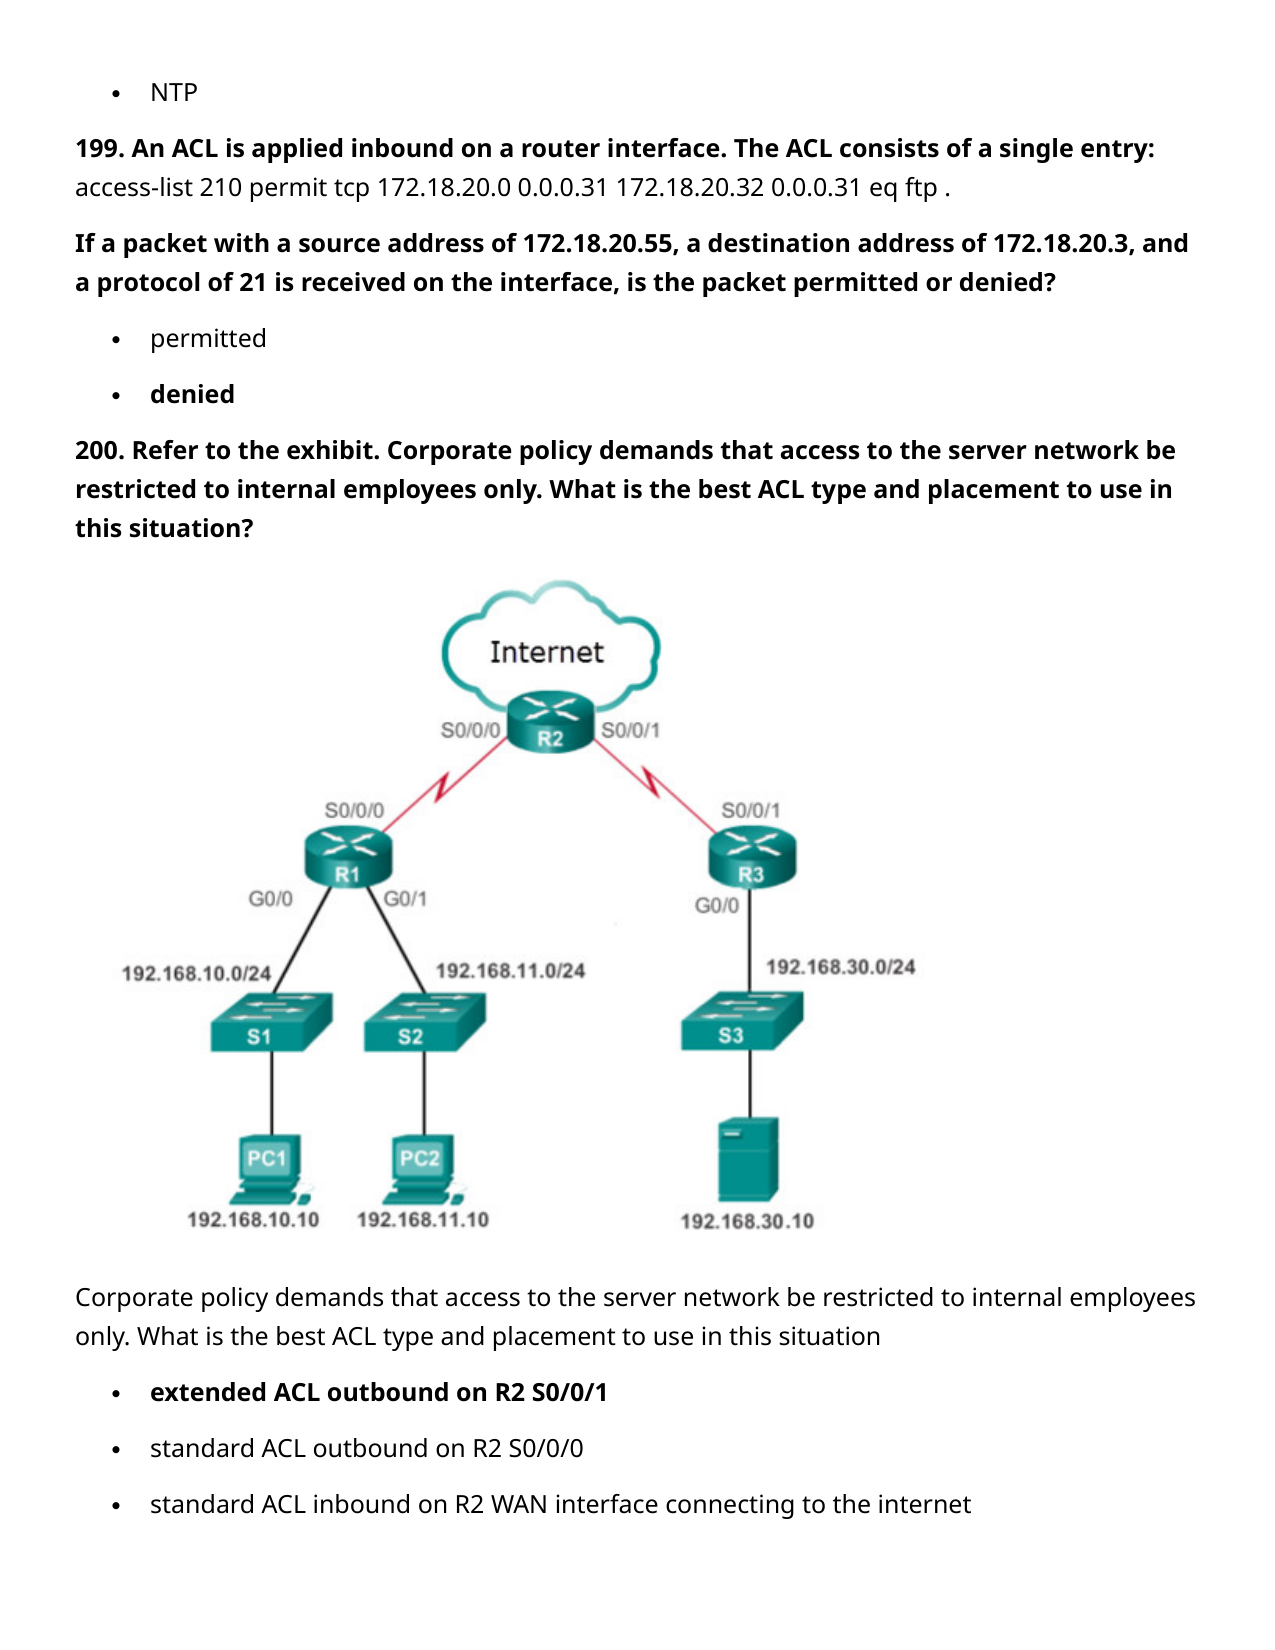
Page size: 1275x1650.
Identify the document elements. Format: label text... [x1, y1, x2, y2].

text If a packet with a source address of 172.18.20.55, a destination address of 172.18.20.3, and a protocol of 21 is received on the interface, is the packet permitted or denied? [75, 226, 1200, 299]
list extended ACL outbound on R2 S0/0/1 [112, 1375, 1200, 1409]
list standard ACL inbound on R2 WAN interface connecting to the internet [112, 1486, 1200, 1520]
list denied [112, 377, 1200, 411]
list standard ACL outbound on R2 S0/0/0 [112, 1431, 1200, 1464]
text 199. An ACL is applied inbound on a router interface. The ACL consists of a single entry: access-list 210 permit tcp 172.18.20.0 0.0.0.31 172.18.20.32 0.0.0.31 eq ftp . [75, 131, 1200, 204]
list permitted [112, 321, 1200, 355]
list NTP [112, 75, 1200, 109]
text Corporate policy demands that access to the server network be restricted to internal employees only. What is the best ACL type and placement to use in this situation [75, 1280, 1200, 1353]
text 200. Refer to the exhibit. Corporate policy demands that access to the server network be restricted to internal employees only. What is the best ACL type and placement to use in this situation? [75, 432, 1200, 545]
